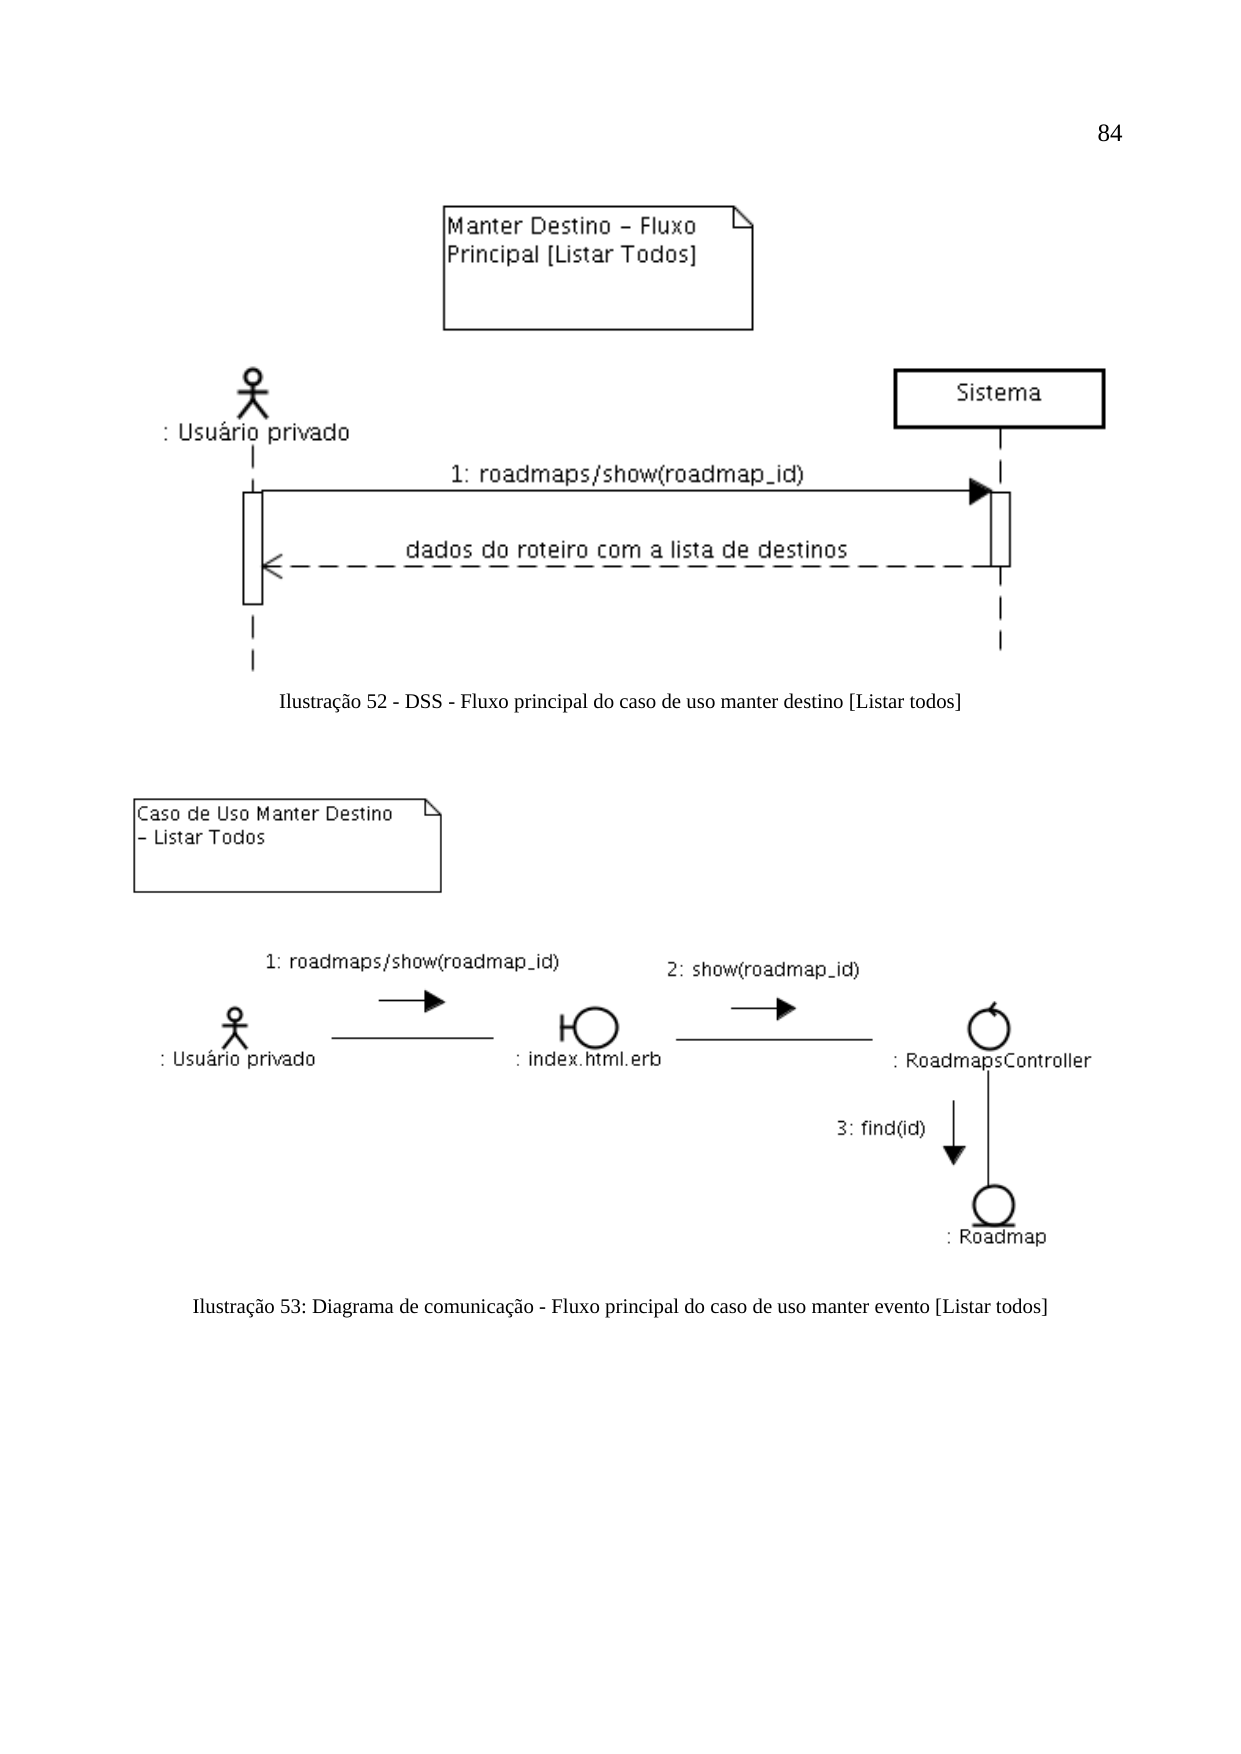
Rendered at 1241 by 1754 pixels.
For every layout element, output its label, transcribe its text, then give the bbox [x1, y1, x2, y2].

picture [118, 189, 1123, 689]
picture [118, 783, 1123, 1294]
text Ilustração 53: Diagrama de comunicação - Fluxo principal do caso de uso manter evento [Listar todos] [118, 1294, 1122, 1318]
text Ilustração 52 - DSS - Fluxo principal do caso de uso manter destino [Listar todos] [118, 689, 1122, 713]
